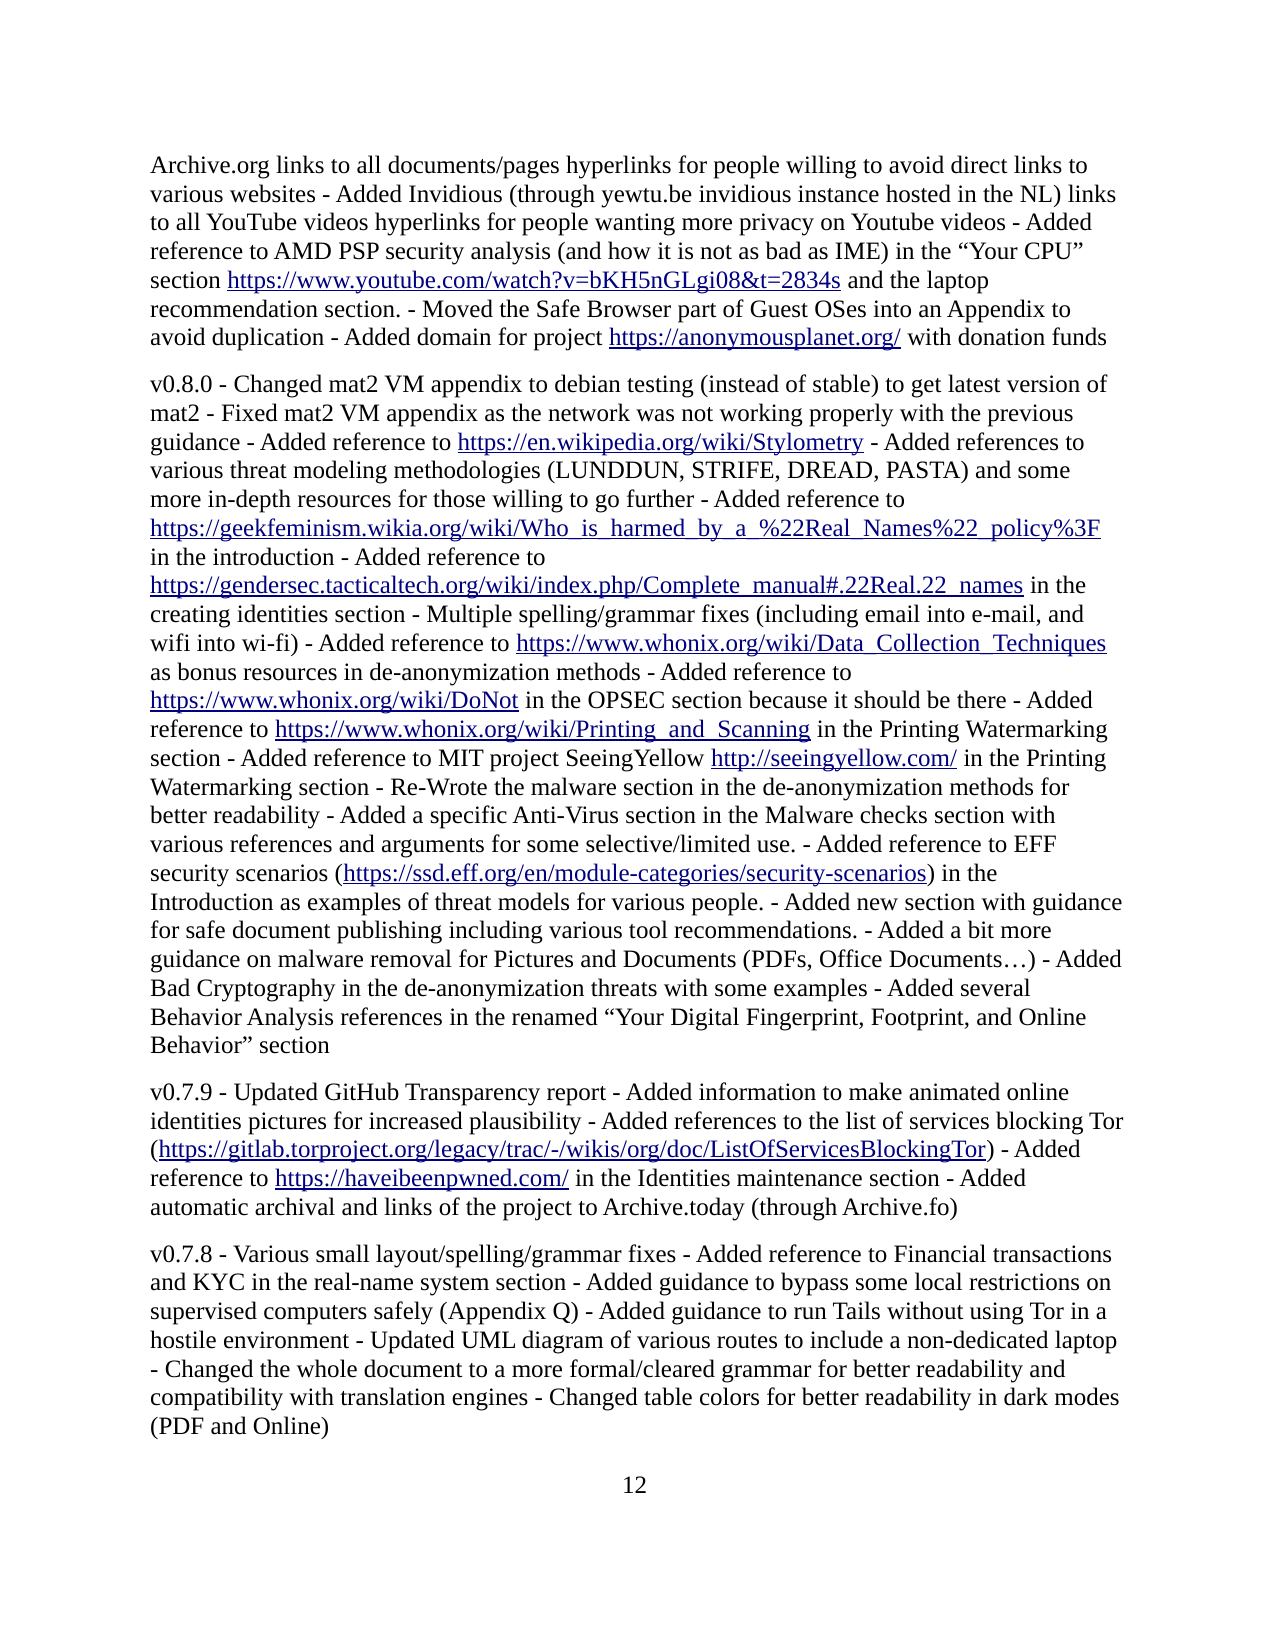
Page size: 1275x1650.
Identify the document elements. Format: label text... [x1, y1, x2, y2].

text Archive.org links to all documents/pages hyperlinks for people willing to avoid direct links to various websites - Added Invidious (through yewtu.be invidious instance hosted in the NL) links to all YouTube videos hyperlinks for people wanting more privacy on Youtube videos - Added reference to AMD PSP security analysis (and how it is not as bad as IME) in the “Your CPU” section https://www.youtube.com/watch?v=bKH5nGLgi08&t=2834s and the laptop recommendation section. - Moved the Safe Browser part of Guest OSes into an Appendix to avoid duplication - Added domain for project https://anonymousplanet.org/ with donation funds [150, 150, 1125, 351]
text v0.7.8 - Various small layout/spelling/grammar fixes - Added reference to Financial transactions and KYC in the real-name system section - Added guidance to bypass some local restrictions on supervised computers safely (Appendix Q) - Added guidance to run Tails without using Tor in a hostile environment - Updated UML diagram of various routes to include a non-dedicated laptop - Changed the whole document to a more formal/cleared grammar for better readability and compatibility with translation engines - Changed table colors for better readability in dark modes (PDF and Online) [150, 1239, 1125, 1440]
text v0.7.9 - Updated GitHub Transparency report - Added information to make animated online identities pictures for increased plausibility - Added references to the list of services blocking Tor (https://gitlab.torproject.org/legacy/trac/-/wikis/org/doc/ListOfServicesBlockingTor) - Added reference to https://haveibeenpwned.com/ in the Identities maintenance section - Added automatic archival and links of the project to Archive.today (through Archive.fo) [150, 1077, 1125, 1221]
text v0.8.0 - Changed mat2 VM appendix to debian testing (instead of stable) to get latest version of mat2 - Fixed mat2 VM appendix as the network was not working properly with the previous guidance - Added reference to https://en.wikipedia.org/wiki/Stylometry - Added references to various threat modeling methodologies (LUNDDUN, STRIFE, DREAD, PASTA) and some more in-depth resources for those willing to go further - Added reference to https://geekfeminism.wikia.org/wiki/Who_is_harmed_by_a_%22Real_Names%22_policy%3F in the introduction - Added reference to https://gendersec.tacticaltech.org/wiki/index.php/Complete_manual#.22Real.22_names in the creating identities section - Multiple spelling/grammar fixes (including email into e-mail, and wifi into wi-fi) - Added reference to https://www.whonix.org/wiki/Data_Collection_Techniques as bonus resources in de-anonymization methods - Added reference to https://www.whonix.org/wiki/DoNot in the OPSEC section because it should be there - Added reference to https://www.whonix.org/wiki/Printing_and_Scanning in the Printing Watermarking section - Added reference to MIT project SeeingYellow http://seeingyellow.com/ in the Printing Watermarking section - Re-Wrote the malware section in the de-anonymization methods for better readability - Added a specific Anti-Virus section in the Malware checks section with various references and arguments for some selective/limited use. - Added reference to EFF security scenarios (https://ssd.eff.org/en/module-categories/security-scenarios) in the Introduction as examples of threat models for various people. - Added new section with guidance for safe document publishing including various tool recommendations. - Added a bit more guidance on malware removal for Pictures and Documents (PDFs, Office Documents…) - Added Bad Cryptography in the de-anonymization threats with some examples - Added several Behavior Analysis references in the renamed “Your Digital Fingerprint, Footprint, and Online Behavior” section [150, 369, 1125, 1059]
